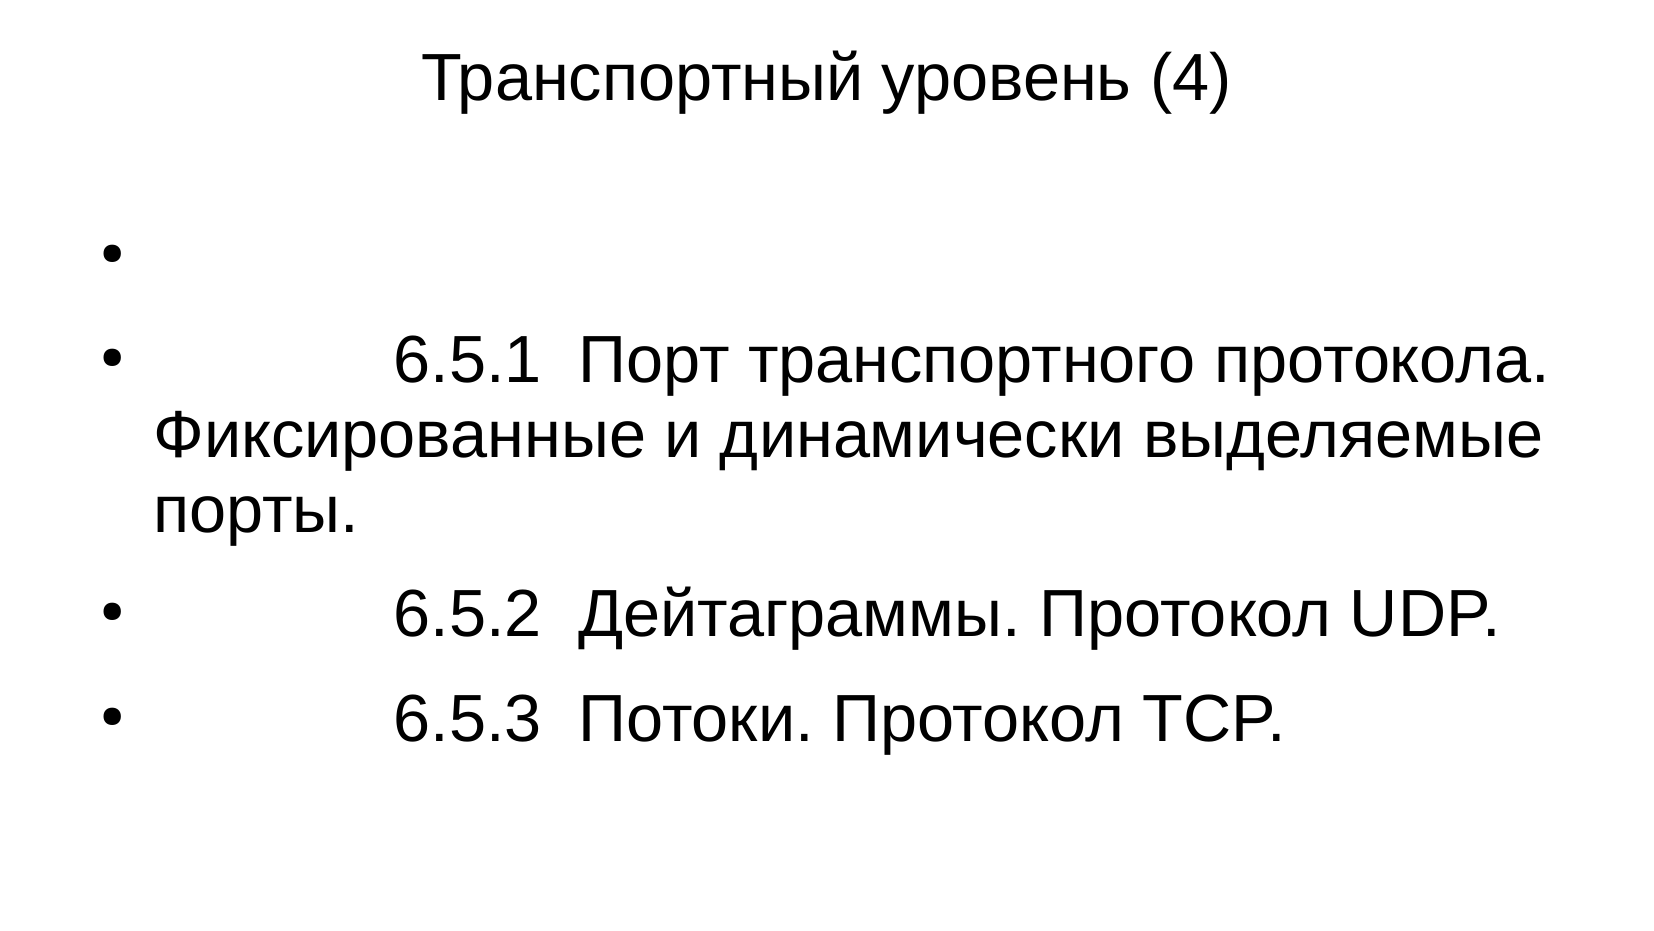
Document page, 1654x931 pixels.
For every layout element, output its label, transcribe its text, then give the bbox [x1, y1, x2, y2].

title Транспортный уровень (4) [82, 37, 1571, 119]
list 6.5.1 Порт транспортного протокола. Фиксированные и динамически выделяемые порты. 6.5.2 Дейтаграммы. Протокол UDP. 6.5.3 Потоки. Протокол TCP. [82, 218, 1571, 758]
